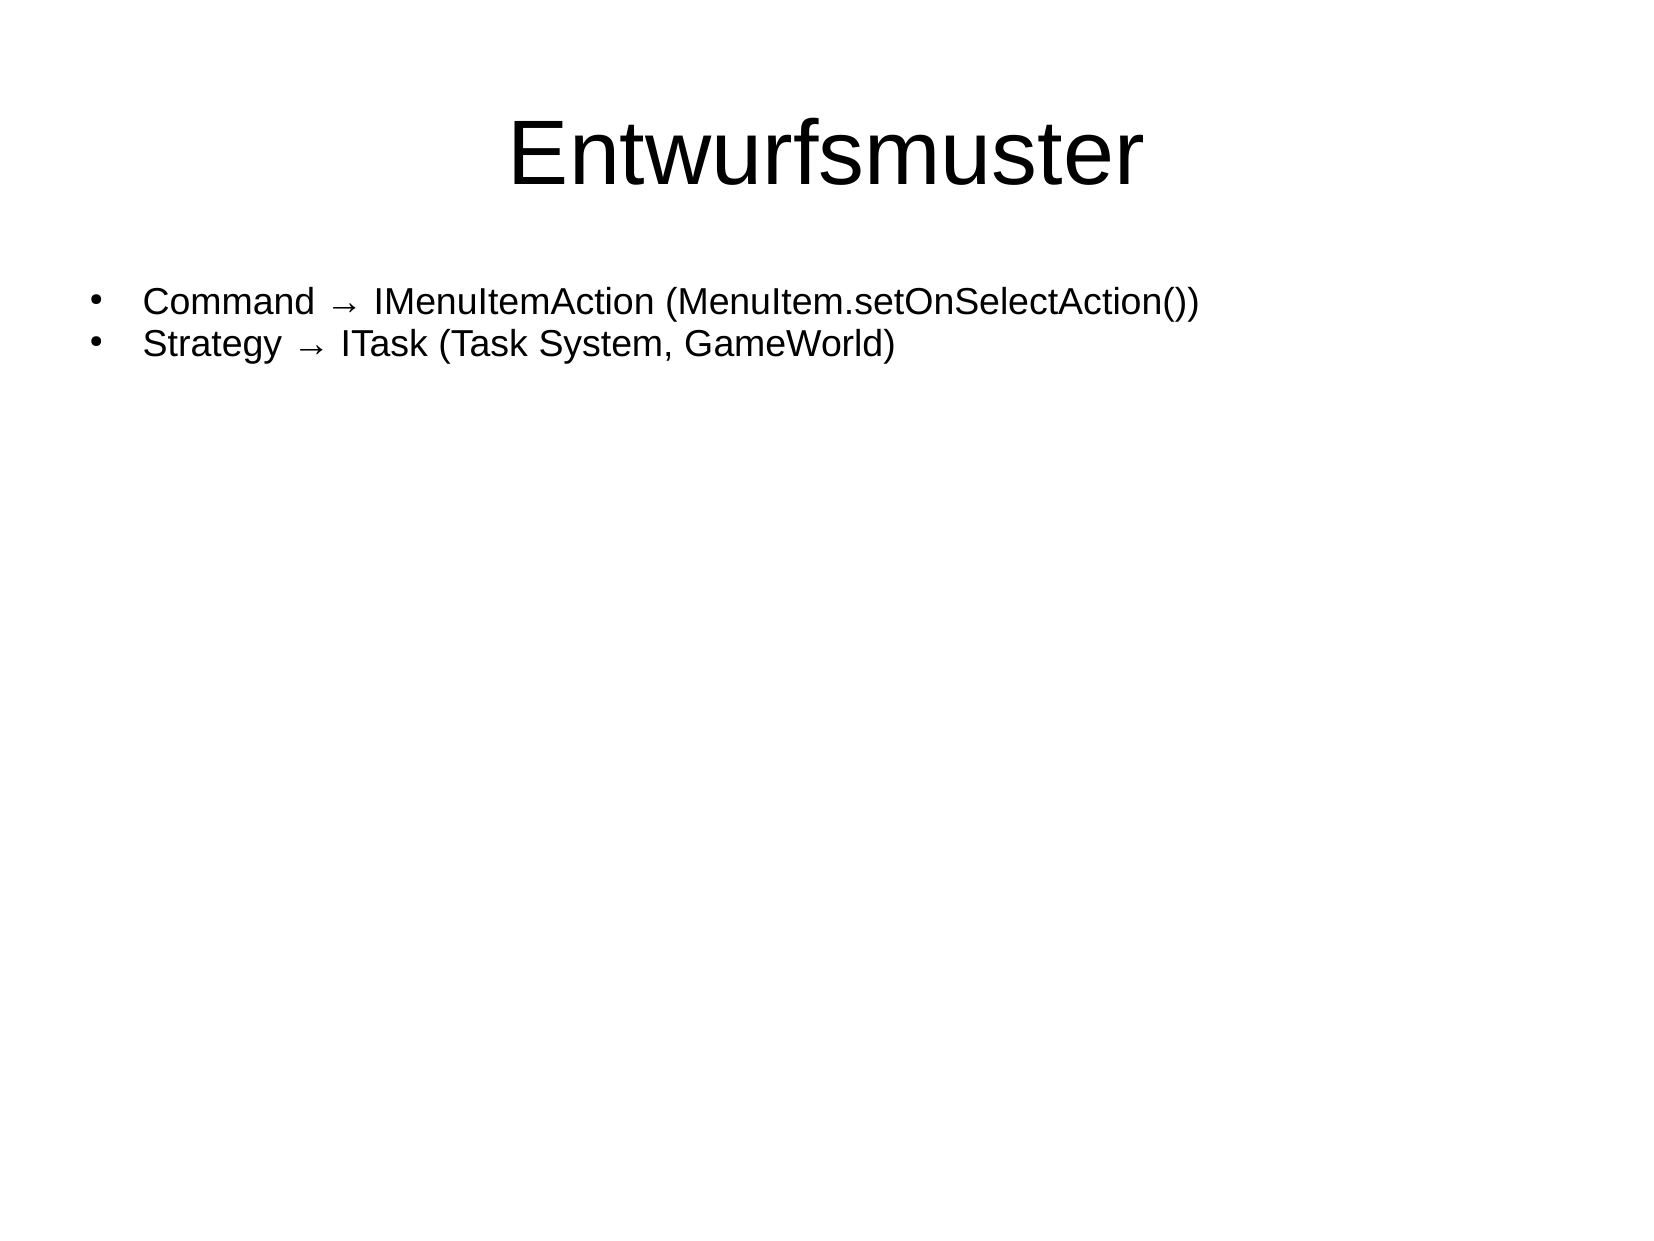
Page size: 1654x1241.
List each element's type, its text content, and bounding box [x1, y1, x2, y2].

text_box Command → IMenuItemAction (MenuItem.setOnSelectAction()) Strategy → ITask (Task System, GameWorld) [57, 221, 1383, 1177]
title Entwurfsmuster [82, 49, 1571, 257]
